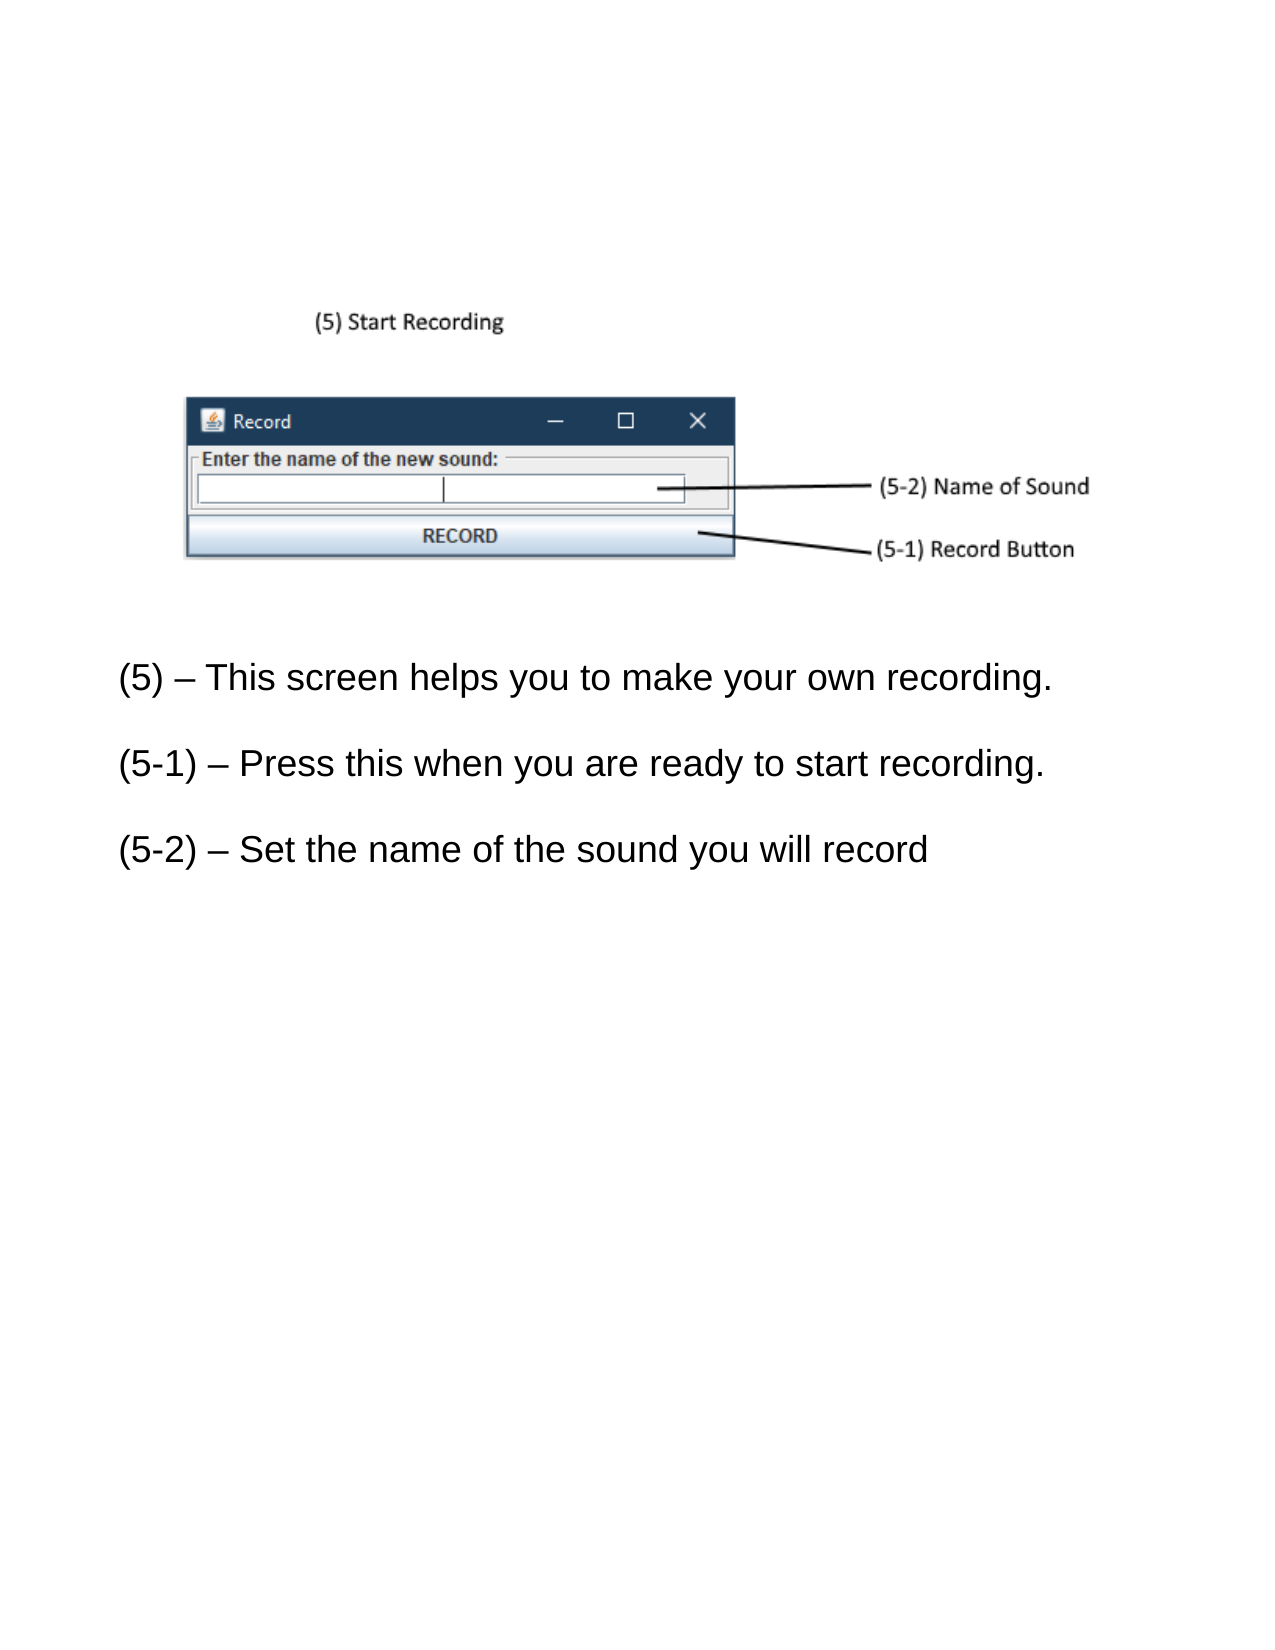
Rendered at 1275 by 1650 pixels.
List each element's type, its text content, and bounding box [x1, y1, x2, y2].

text (5) – This screen helps you to make your own recording. [118, 655, 1157, 698]
text (5-1) – Press this when you are ready to start recording. [118, 741, 1157, 784]
text (5-2) – Set the name of the sound you will record [118, 827, 1157, 871]
picture [124, 275, 1133, 612]
